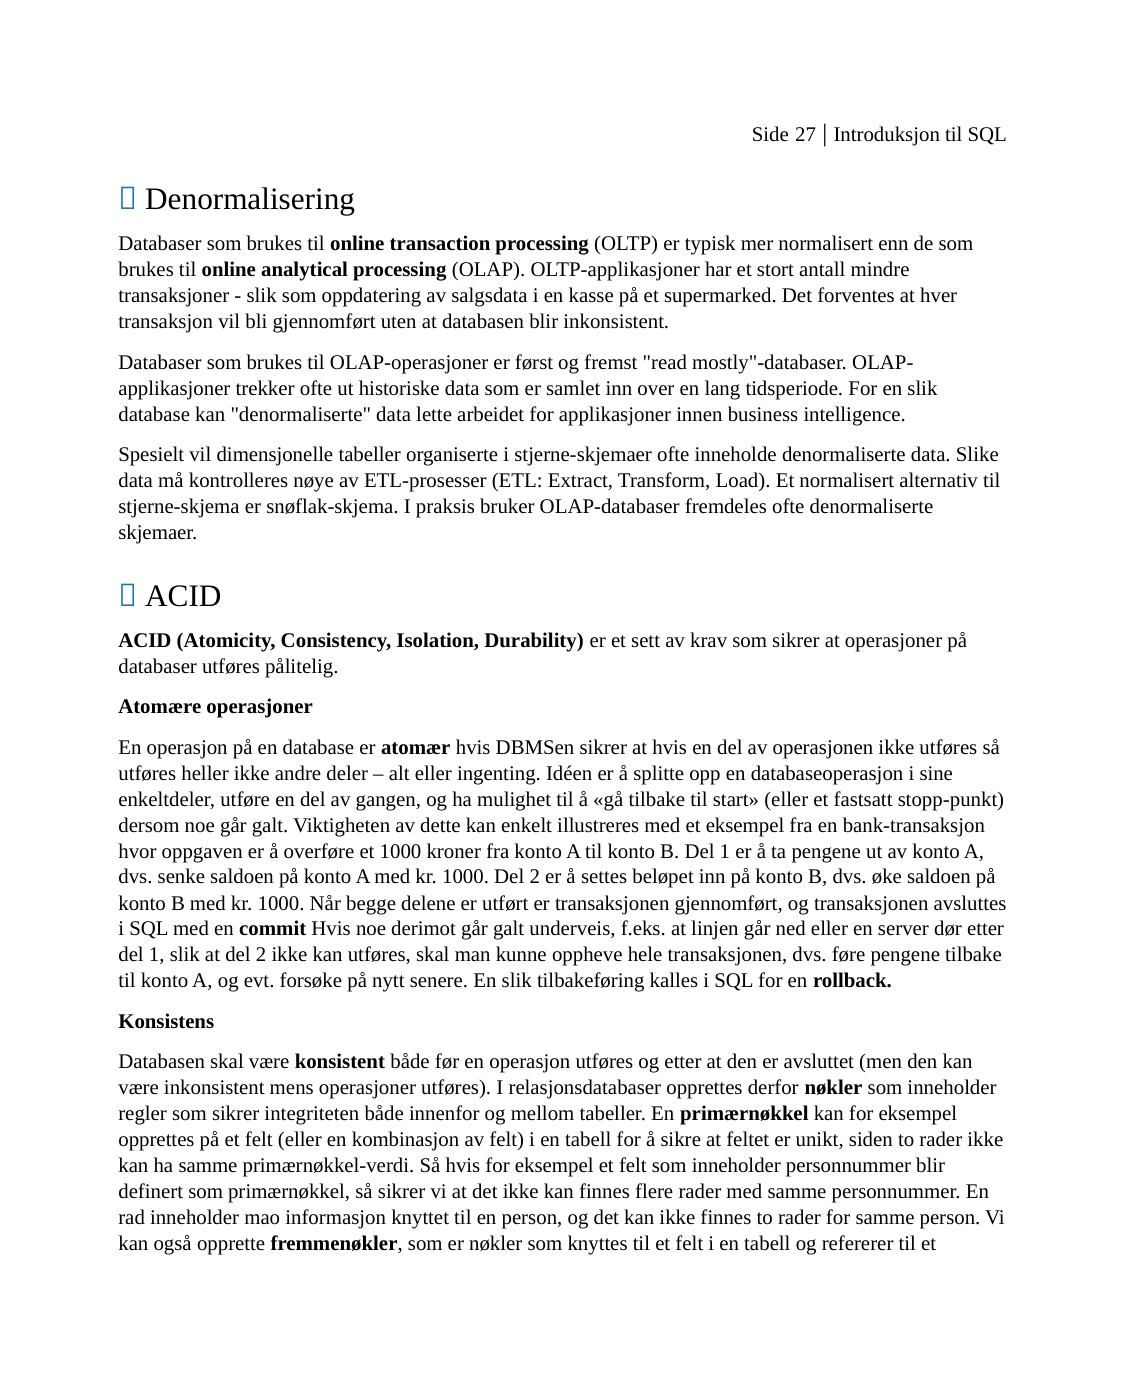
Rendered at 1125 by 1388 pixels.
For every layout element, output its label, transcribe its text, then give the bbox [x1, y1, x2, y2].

text Spesielt vil dimensjonelle tabeller organiserte i stjerne-skjemaer ofte inneholde denormaliserte data. Slike data må kontrolleres nøye av ETL-prosesser (ETL: Extract, Transform, Load). Et normalisert alternativ til stjerne-skjema er snøflak-skjema. I praksis bruker OLAP-databaser fremdeles ofte denormaliserte skjemaer. [118, 442, 1007, 544]
text ACID (Atomicity, Consistency, Isolation, Durability) er et sett av krav som sikrer at operasjoner på databaser utføres pålitelig. [118, 628, 1007, 678]
subtitle  Denormalisering [118, 176, 1007, 219]
text Atomære operasjoner [118, 694, 1007, 718]
text Databasen skal være konsistent både før en operasjon utføres og etter at den er avsluttet (men den kan være inkonsistent mens operasjoner utføres). I relasjonsdatabaser opprettes derfor nøkler som inneholder regler som sikrer integriteten både innenfor og mellom tabeller. En primærnøkkel kan for eksempel opprettes på et felt (eller en kombinasjon av felt) i en tabell for å sikre at feltet er unikt, siden to rader ikke kan ha samme primærnøkkel-verdi. Så hvis for eksempel et felt som inneholder personnummer blir definert som primærnøkkel, så sikrer vi at det ikke kan finnes flere rader med samme personnummer. En rad inneholder mao informasjon knyttet til en person, og det kan ikke finnes to rader for samme person. Vi kan også opprette fremmenøkler, som er nøkler som knyttes til et felt i en tabell og refererer til et [118, 1049, 1007, 1255]
text Konsistens [118, 1009, 1007, 1033]
text Databaser som brukes til OLAP-operasjoner er først og fremst "read mostly"-databaser. OLAP-applikasjoner trekker ofte ut historiske data som er samlet inn over en lang tidsperiode. For en slik database kan "denormaliserte" data lette arbeidet for applikasjoner innen business intelligence. [118, 350, 1007, 426]
text En operasjon på en database er atomær hvis DBMSen sikrer at hvis en del av operasjonen ikke utføres så utføres heller ikke andre deler – alt eller ingenting. Idéen er å splitte opp en databaseoperasjon i sine enkeltdeler, utføre en del av gangen, og ha mulighet til å «gå tilbake til start» (eller et fastsatt stopp-punkt) dersom noe går galt. Viktigheten av dette kan enkelt illustreres med et eksempel fra en bank-transaksjon hvor oppgaven er å overføre et 1000 kroner fra konto A til konto B. Del 1 er å ta pengene ut av konto A, dvs. senke saldoen på konto A med kr. 1000. Del 2 er å settes beløpet inn på konto B, dvs. øke saldoen på konto B med kr. 1000. Når begge delene er utført er transaksjonen gjennomført, og transaksjonen avsluttes i SQL med en commit Hvis noe derimot går galt underveis, f.eks. at linjen går ned eller en server dør etter del 1, slik at del 2 ikke kan utføres, skal man kunne oppheve hele transaksjonen, dvs. føre pengene tilbake til konto A, og evt. forsøke på nytt senere. En slik tilbakeføring kalles i SQL for en rollback. [118, 735, 1007, 992]
subtitle  ACID [118, 573, 1007, 615]
text Databaser som brukes til online transaction processing (OLTP) er typisk mer normalisert enn de som brukes til online analytical processing (OLAP). OLTP-applikasjoner har et stort antall mindre transaksjoner - slik som oppdatering av salgsdata i en kasse på et supermarked. Det forventes at hver transaksjon vil bli gjennomført uten at databasen blir inkonsistent. [118, 231, 1007, 333]
